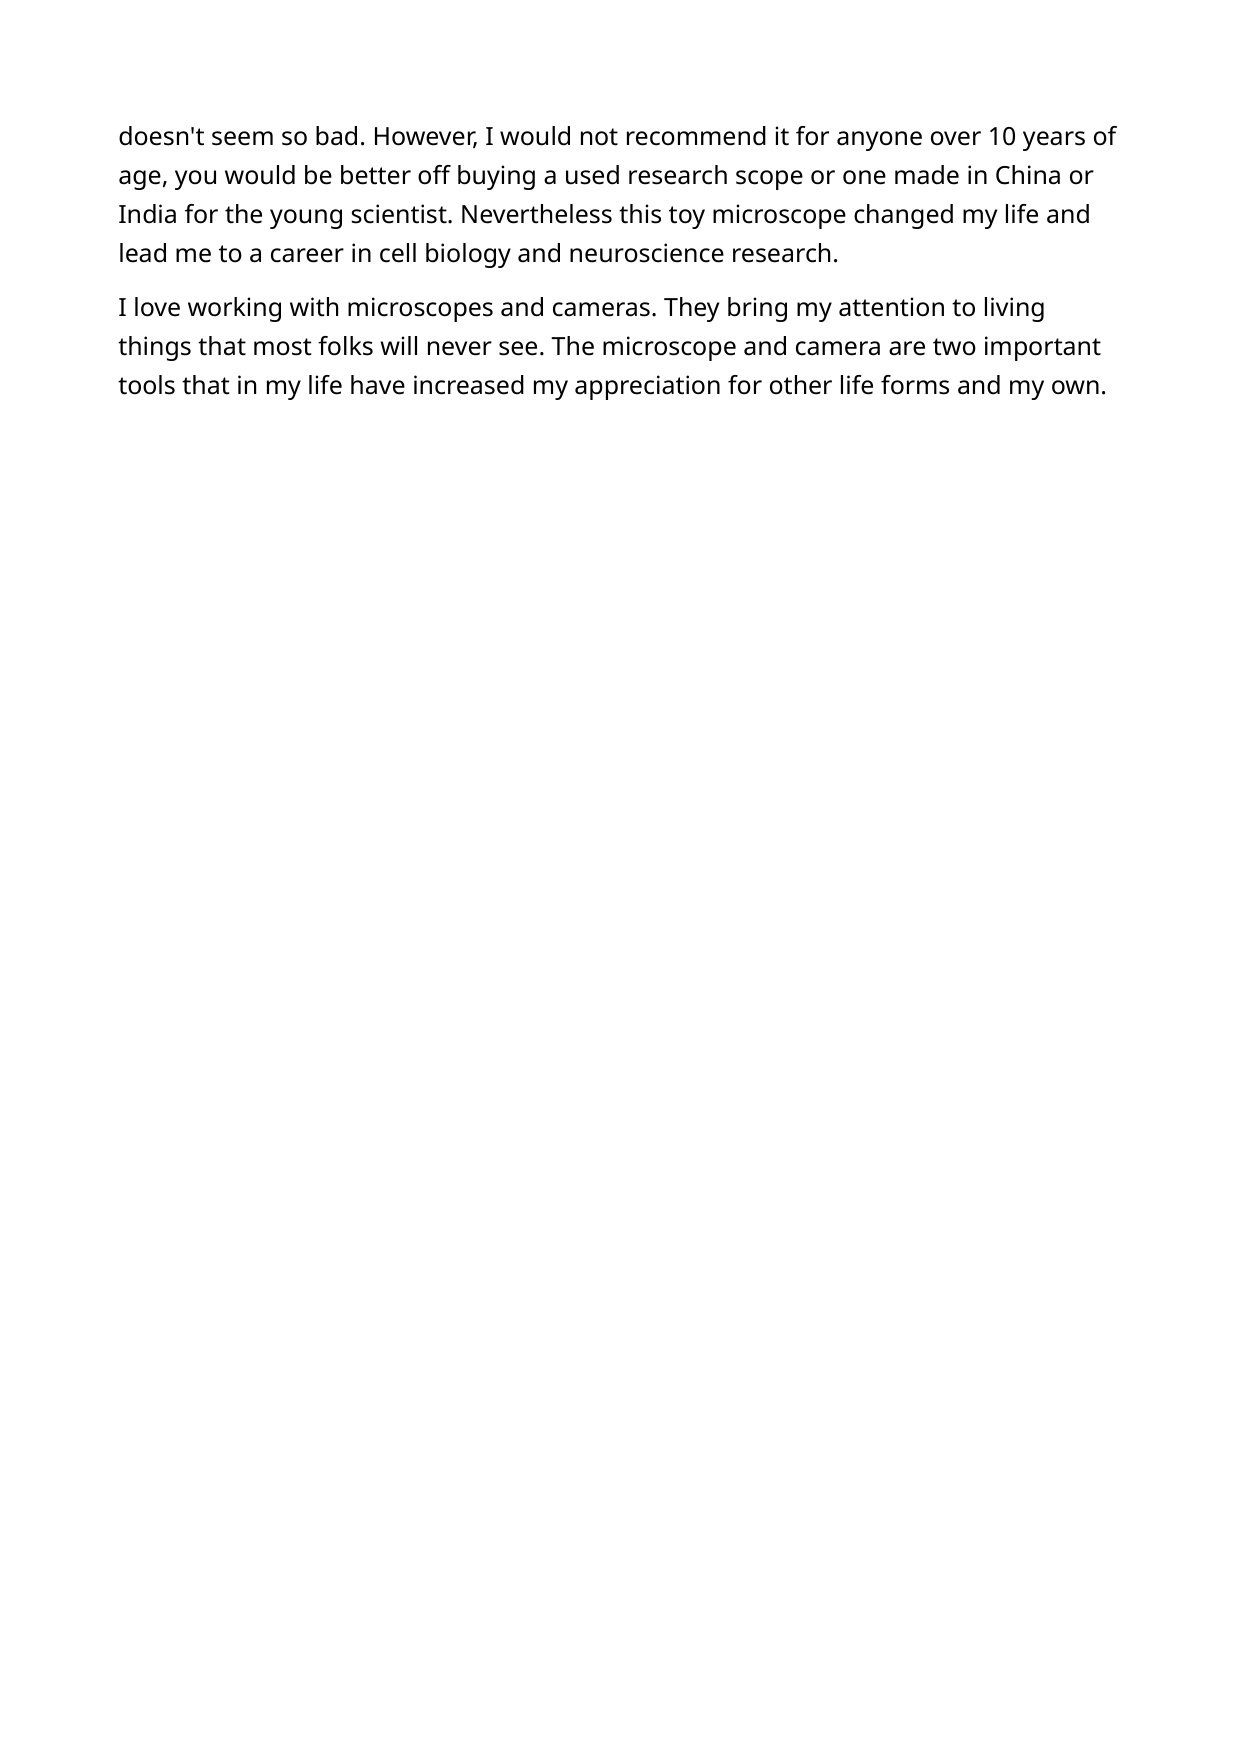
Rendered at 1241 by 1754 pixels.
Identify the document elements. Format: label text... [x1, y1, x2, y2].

text I love working with microscopes and cameras. They bring my attention to living things that most folks will never see. The microscope and camera are two important tools that in my life have increased my appreciation for other life forms and my own. [118, 289, 1122, 402]
text doesn't seem so bad. However, I would not recommend it for anyone over 10 years of age, you would be better off buying a used research scope or one made in China or India for the young scientist. Nevertheless this toy microscope changed my life and lead me to a career in cell biology and neuroscience research. [118, 118, 1122, 270]
